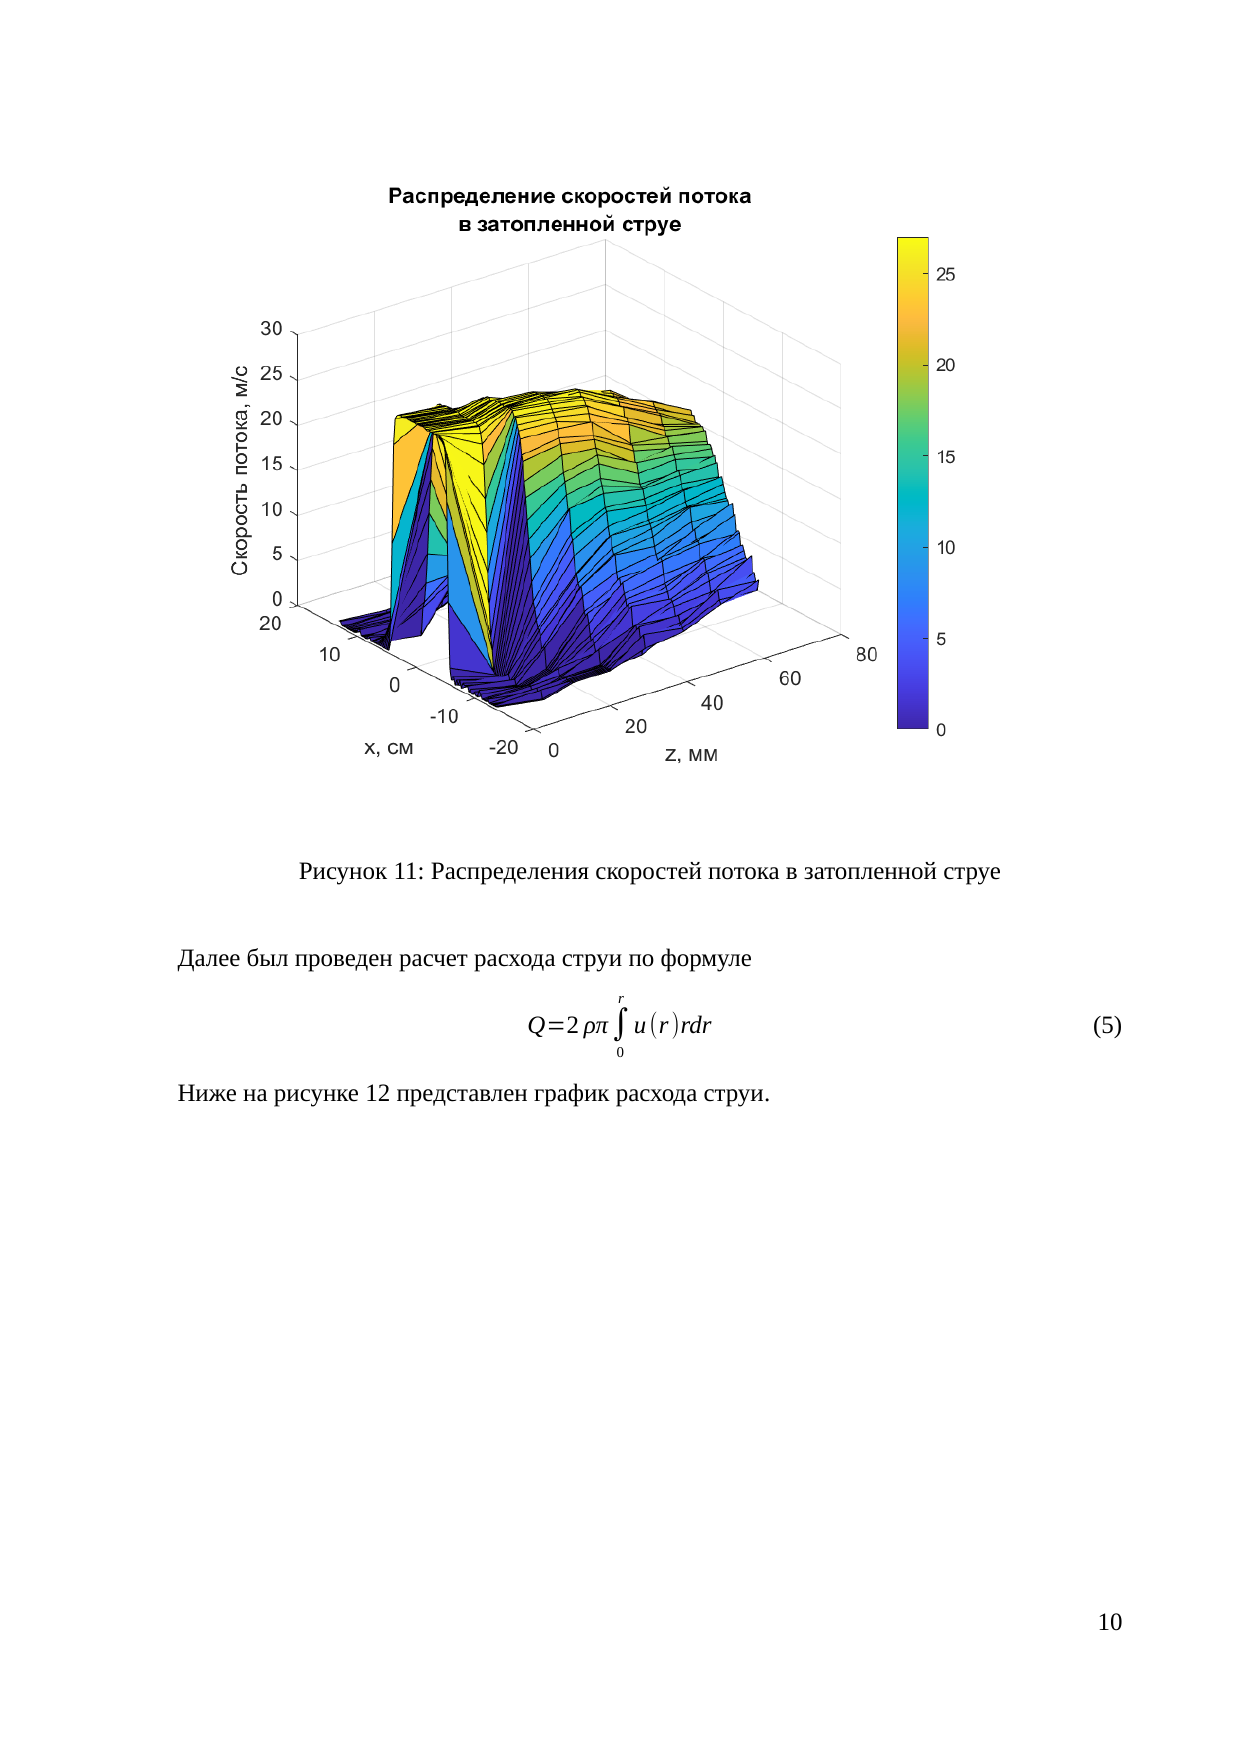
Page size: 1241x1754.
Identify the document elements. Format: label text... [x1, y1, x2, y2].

text (5) [118, 987, 1122, 1063]
text Рисунок 11: Распределения скоростей потока в затопленной струе [161, 856, 1079, 884]
picture [207, 177, 1034, 797]
text Далее был проведен расчет расхода струи по формуле [118, 943, 1122, 972]
text Ниже на рисунке 12 представлен график расхода струи. [118, 1078, 1122, 1106]
